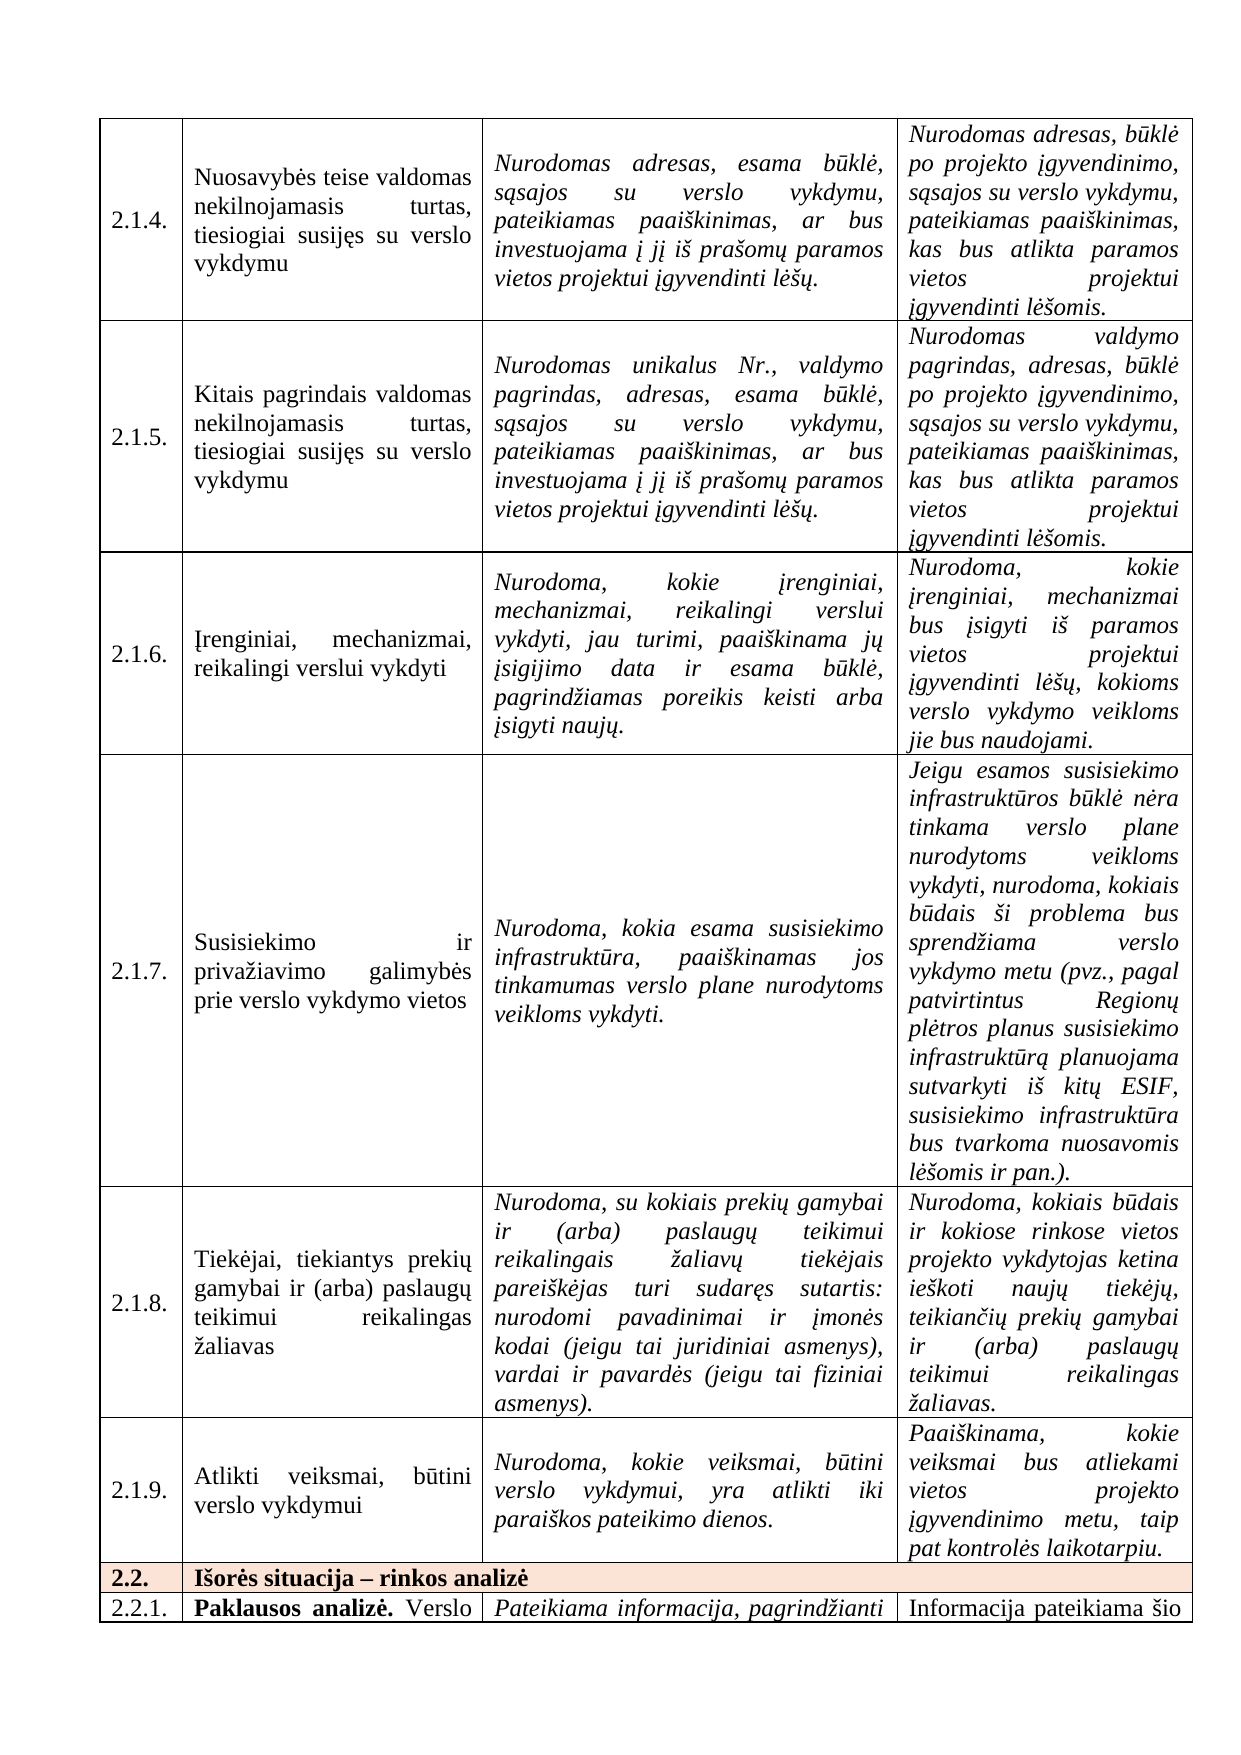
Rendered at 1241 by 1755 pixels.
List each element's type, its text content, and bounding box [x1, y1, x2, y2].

table_cell Paklausos analizė. Verslo [183, 1593, 482, 1621]
table_cell 2.2.1. [101, 1593, 182, 1621]
table_cell 2.1.8. [101, 1187, 182, 1417]
table_cell Nurodomas unikalus Nr., valdymo pagrindas, adresas, esama būklė, sąsajos su verslo vykdymu, pateikiamas paaiškinimas, ar bus investuojama į jį iš prašomų paramos vietos projektui įgyvendinti lėšų. [483, 321, 897, 551]
table_cell 2.1.5. [101, 321, 182, 551]
table_cell Informacija pateikiama šio [898, 1593, 1192, 1621]
table_cell Tiekėjai, tiekiantys prekių gamybai ir (arba) paslaugų teikimui reikalingas žaliavas [183, 1187, 482, 1417]
table_cell Nuosavybės teise valdomas nekilnojamasis turtas, tiesiogiai susijęs su verslo vykdymu [183, 119, 482, 320]
table_cell Išorės situacija – rinkos analizė [183, 1563, 1192, 1592]
table_cell Kitais pagrindais valdomas nekilnojamasis turtas, tiesiogiai susijęs su verslo vykdymu [183, 321, 482, 551]
table_cell Nurodoma, kokie įrenginiai, mechanizmai, reikalingi verslui vykdyti, jau turimi, paaiškinama jų įsigijimo data ir esama būklė, pagrindžiamas poreikis keisti arba įsigyti naujų. [483, 553, 897, 754]
table_cell Nurodomas valdymo pagrindas, adresas, būklė po projekto įgyvendinimo, sąsajos su verslo vykdymu, pateikiamas paaiškinimas, kas bus atlikta paramos vietos projektui įgyvendinti lėšomis. [898, 321, 1192, 551]
table_cell Nurodoma, kokia esama susisiekimo infrastruktūra, paaiškinamas jos tinkamumas verslo plane nurodytoms veikloms vykdyti. [483, 755, 897, 1186]
table_cell Nurodoma, kokie veiksmai, būtini verslo vykdymui, yra atlikti iki paraiškos pateikimo dienos. [483, 1418, 897, 1562]
table_cell 2.1.9. [101, 1418, 182, 1562]
table_cell Pateikiama informacija, pagrindžianti [483, 1593, 897, 1621]
table_cell Susisiekimo ir privažiavimo galimybės prie verslo vykdymo vietos [183, 755, 482, 1186]
table_cell 2.1.4. [101, 119, 182, 320]
table_cell Įrenginiai, mechanizmai, reikalingi verslui vykdyti [183, 553, 482, 754]
table_cell 2.1.7. [101, 755, 182, 1186]
table_cell Nurodoma, kokie įrenginiai, mechanizmai bus įsigyti iš paramos vietos projektui įgyvendinti lėšų, kokioms verslo vykdymo veikloms jie bus naudojami. [898, 553, 1192, 754]
table_cell Atlikti veiksmai, būtini verslo vykdymui [183, 1418, 482, 1562]
table_cell 2.2. [101, 1563, 182, 1592]
table_cell 2.1.6. [101, 553, 182, 754]
table_cell Nurodoma, kokiais būdais ir kokiose rinkose vietos projekto vykdytojas ketina ieškoti naujų tiekėjų, teikiančių prekių gamybai ir (arba) paslaugų teikimui reikalingas žaliavas. [898, 1187, 1192, 1417]
table_cell Nurodoma, su kokiais prekių gamybai ir (arba) paslaugų teikimui reikalingais žaliavų tiekėjais pareiškėjas turi sudaręs sutartis: nurodomi pavadinimai ir įmonės kodai (jeigu tai juridiniai asmenys), vardai ir pavardės (jeigu tai fiziniai asmenys). [483, 1187, 897, 1417]
table_cell Paaiškinama, kokie veiksmai bus atliekami vietos projekto įgyvendinimo metu, taip pat kontrolės laikotarpiu. [898, 1418, 1192, 1562]
table_cell Nurodomas adresas, esama būklė, sąsajos su verslo vykdymu, pateikiamas paaiškinimas, ar bus investuojama į jį iš prašomų paramos vietos projektui įgyvendinti lėšų. [483, 119, 897, 320]
table_cell Nurodomas adresas, būklė po projekto įgyvendinimo, sąsajos su verslo vykdymu, pateikiamas paaiškinimas, kas bus atlikta paramos vietos projektui įgyvendinti lėšomis. [898, 119, 1192, 320]
table_cell Jeigu esamos susisiekimo infrastruktūros būklė nėra tinkama verslo plane nurodytoms veikloms vykdyti, nurodoma, kokiais būdais ši problema bus sprendžiama verslo vykdymo metu (pvz., pagal patvirtintus Regionų plėtros planus susisiekimo infrastruktūrą planuojama sutvarkyti iš kitų ESIF, susisiekimo infrastruktūra bus tvarkoma nuosavomis lėšomis ir pan.). [898, 755, 1192, 1186]
